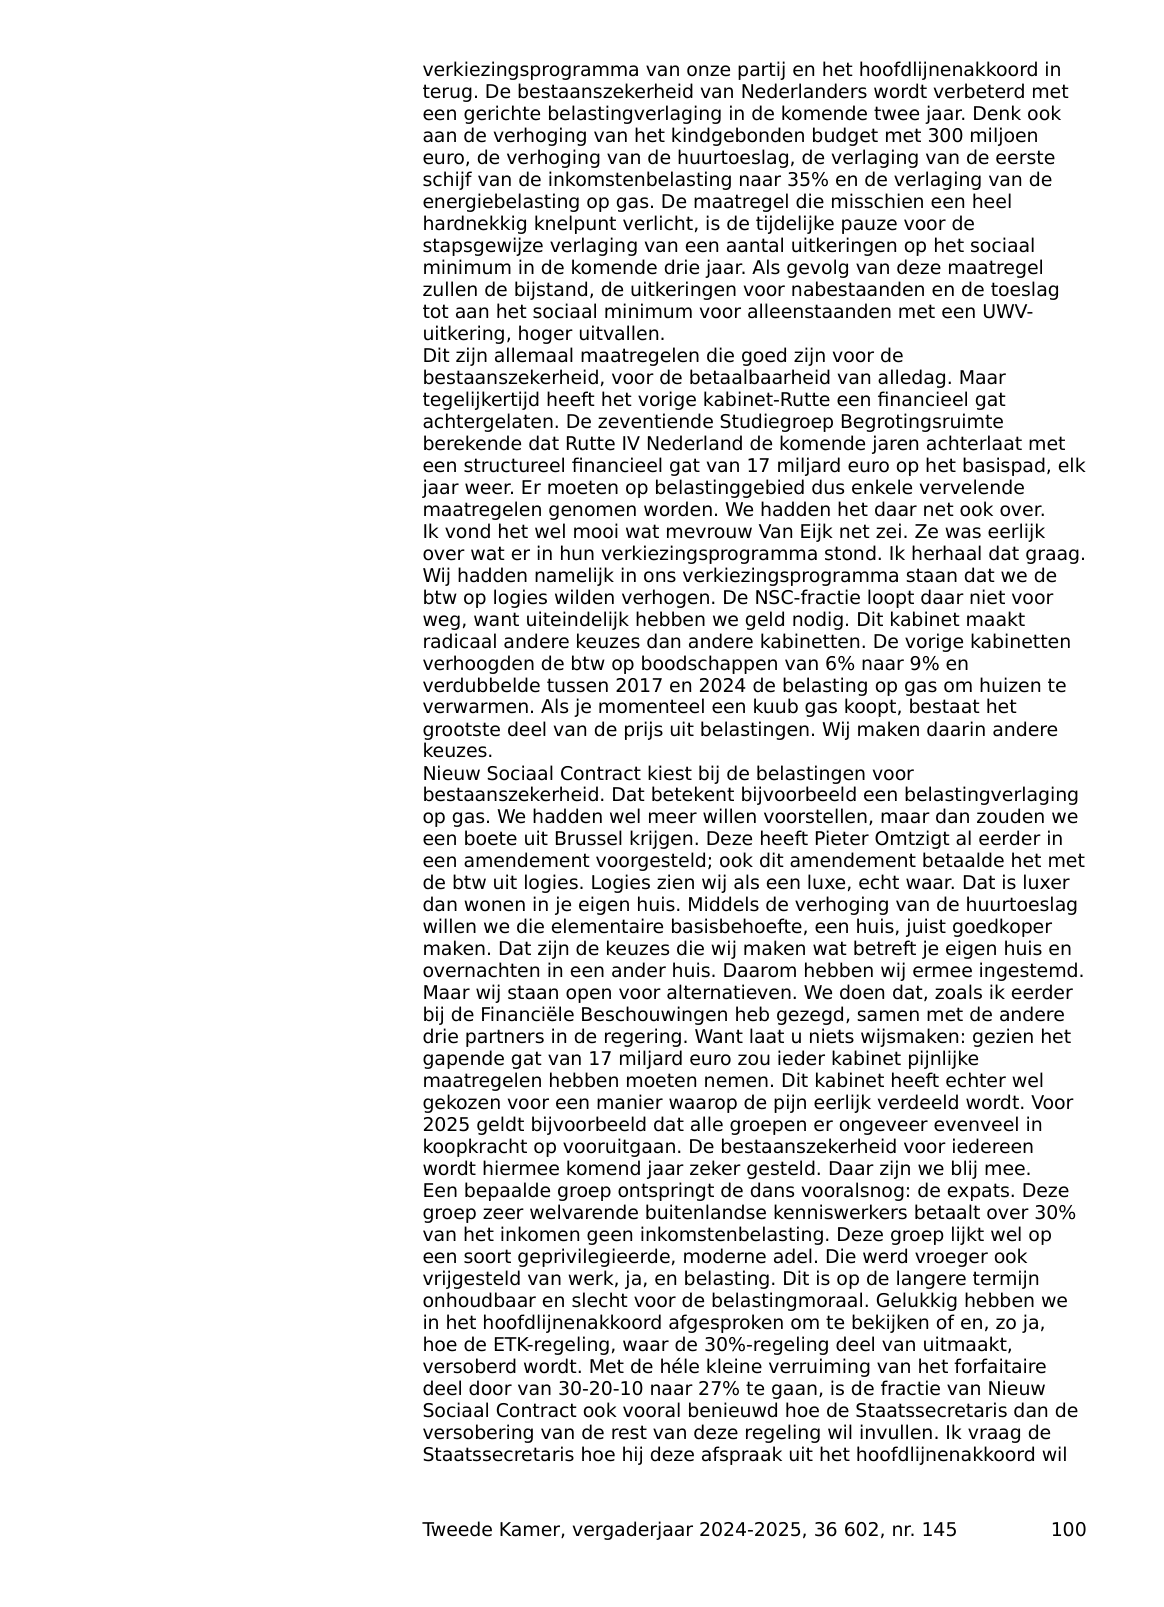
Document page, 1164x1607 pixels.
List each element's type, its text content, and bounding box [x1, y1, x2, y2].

text Een bepaalde groep ontspringt de dans vooralsnog: de expats. Deze groep zeer welvarende buitenlandse kenniswerkers betaalt over 30% van het inkomen geen inkomstenbelasting. Deze groep lijkt wel op een soort geprivilegieerde, moderne adel. Die werd vroeger ook vrijgesteld van werk, ja, en belasting. Dit is op de langere termijn onhoudbaar en slecht voor de belastingmoraal. Gelukkig hebben we in het hoofdlijnenakkoord afgesproken om te bekijken of en, zo ja, hoe de ETK-regeling, waar de 30%-regeling deel van uitmaakt, versoberd wordt. Met de héle kleine verruiming van het forfaitaire deel door van 30-20-10 naar 27% te gaan, is de fractie van Nieuw Sociaal Contract ook vooral benieuwd hoe de Staatssecretaris dan de versobering van de rest van deze regeling wil invullen. Ik vraag de Staatssecretaris hoe hij deze afspraak uit het hoofdlijnenakkoord wil [422, 1180, 1087, 1466]
text Nieuw Sociaal Contract kiest bij de belastingen voor bestaanszekerheid. Dat betekent bijvoorbeeld een belastingverlaging op gas. We hadden wel meer willen voorstellen, maar dan zouden we een boete uit Brussel krijgen. Deze heeft Pieter Omtzigt al eerder in een amendement voorgesteld; ook dit amendement betaalde het met de btw uit logies. Logies zien wij als een luxe, echt waar. Dat is luxer dan wonen in je eigen huis. Middels de verhoging van de huurtoeslag willen we die elementaire basisbehoefte, een huis, juist goedkoper maken. Dat zijn de keuzes die wij maken wat betreft je eigen huis en overnachten in een ander huis. Daarom hebben wij ermee ingestemd. [422, 762, 1087, 982]
text verkiezingsprogramma van onze partij en het hoofdlijnenakkoord in terug. De bestaanszekerheid van Nederlanders wordt verbeterd met een gerichte belastingverlaging in de komende twee jaar. Denk ook aan de verhoging van het kindgebonden budget met 300 miljoen euro, de verhoging van de huurtoeslag, de verlaging van de eerste schijf van de inkomstenbelasting naar 35% en de verlaging van de energiebelasting op gas. De maatregel die misschien een heel hardnekkig knelpunt verlicht, is de tijdelijke pauze voor de stapsgewijze verlaging van een aantal uitkeringen op het sociaal minimum in de komende drie jaar. Als gevolg van deze maatregel zullen de bijstand, de uitkeringen voor nabestaanden en de toeslag tot aan het sociaal minimum voor alleenstaanden met een UWV-uitkering, hoger uitvallen. [422, 59, 1087, 345]
text Ik vond het wel mooi wat mevrouw Van Eijk net zei. Ze was eerlijk over wat er in hun verkiezingsprogramma stond. Ik herhaal dat graag. Wij hadden namelijk in ons verkiezingsprogramma staan dat we de btw op logies wilden verhogen. De NSC-fractie loopt daar niet voor weg, want uiteindelijk hebben we geld nodig. Dit kabinet maakt radicaal andere keuzes dan andere kabinetten. De vorige kabinetten verhoogden de btw op boodschappen van 6% naar 9% en verdubbelde tussen 2017 en 2024 de belasting op gas om huizen te verwarmen. Als je momenteel een kuub gas koopt, bestaat het grootste deel van de prijs uit belastingen. Wij maken daarin andere keuzes. [422, 521, 1087, 762]
text Dit zijn allemaal maatregelen die goed zijn voor de bestaanszekerheid, voor de betaalbaarheid van alledag. Maar tegelijkertijd heeft het vorige kabinet-Rutte een financieel gat achtergelaten. De zeventiende Studiegroep Begrotingsruimte berekende dat Rutte IV Nederland de komende jaren achterlaat met een structureel financieel gat van 17 miljard euro op het basispad, elk jaar weer. Er moeten op belastinggebied dus enkele vervelende maatregelen genomen worden. We hadden het daar net ook over. [422, 345, 1087, 521]
text Maar wij staan open voor alternatieven. We doen dat, zoals ik eerder bij de Financiële Beschouwingen heb gezegd, samen met de andere drie partners in de regering. Want laat u niets wijsmaken: gezien het gapende gat van 17 miljard euro zou ieder kabinet pijnlijke maatregelen hebben moeten nemen. Dit kabinet heeft echter wel gekozen voor een manier waarop de pijn eerlijk verdeeld wordt. Voor 2025 geldt bijvoorbeeld dat alle groepen er ongeveer evenveel in koopkracht op vooruitgaan. De bestaanszekerheid voor iedereen wordt hiermee komend jaar zeker gesteld. Daar zijn we blij mee. [422, 982, 1087, 1180]
